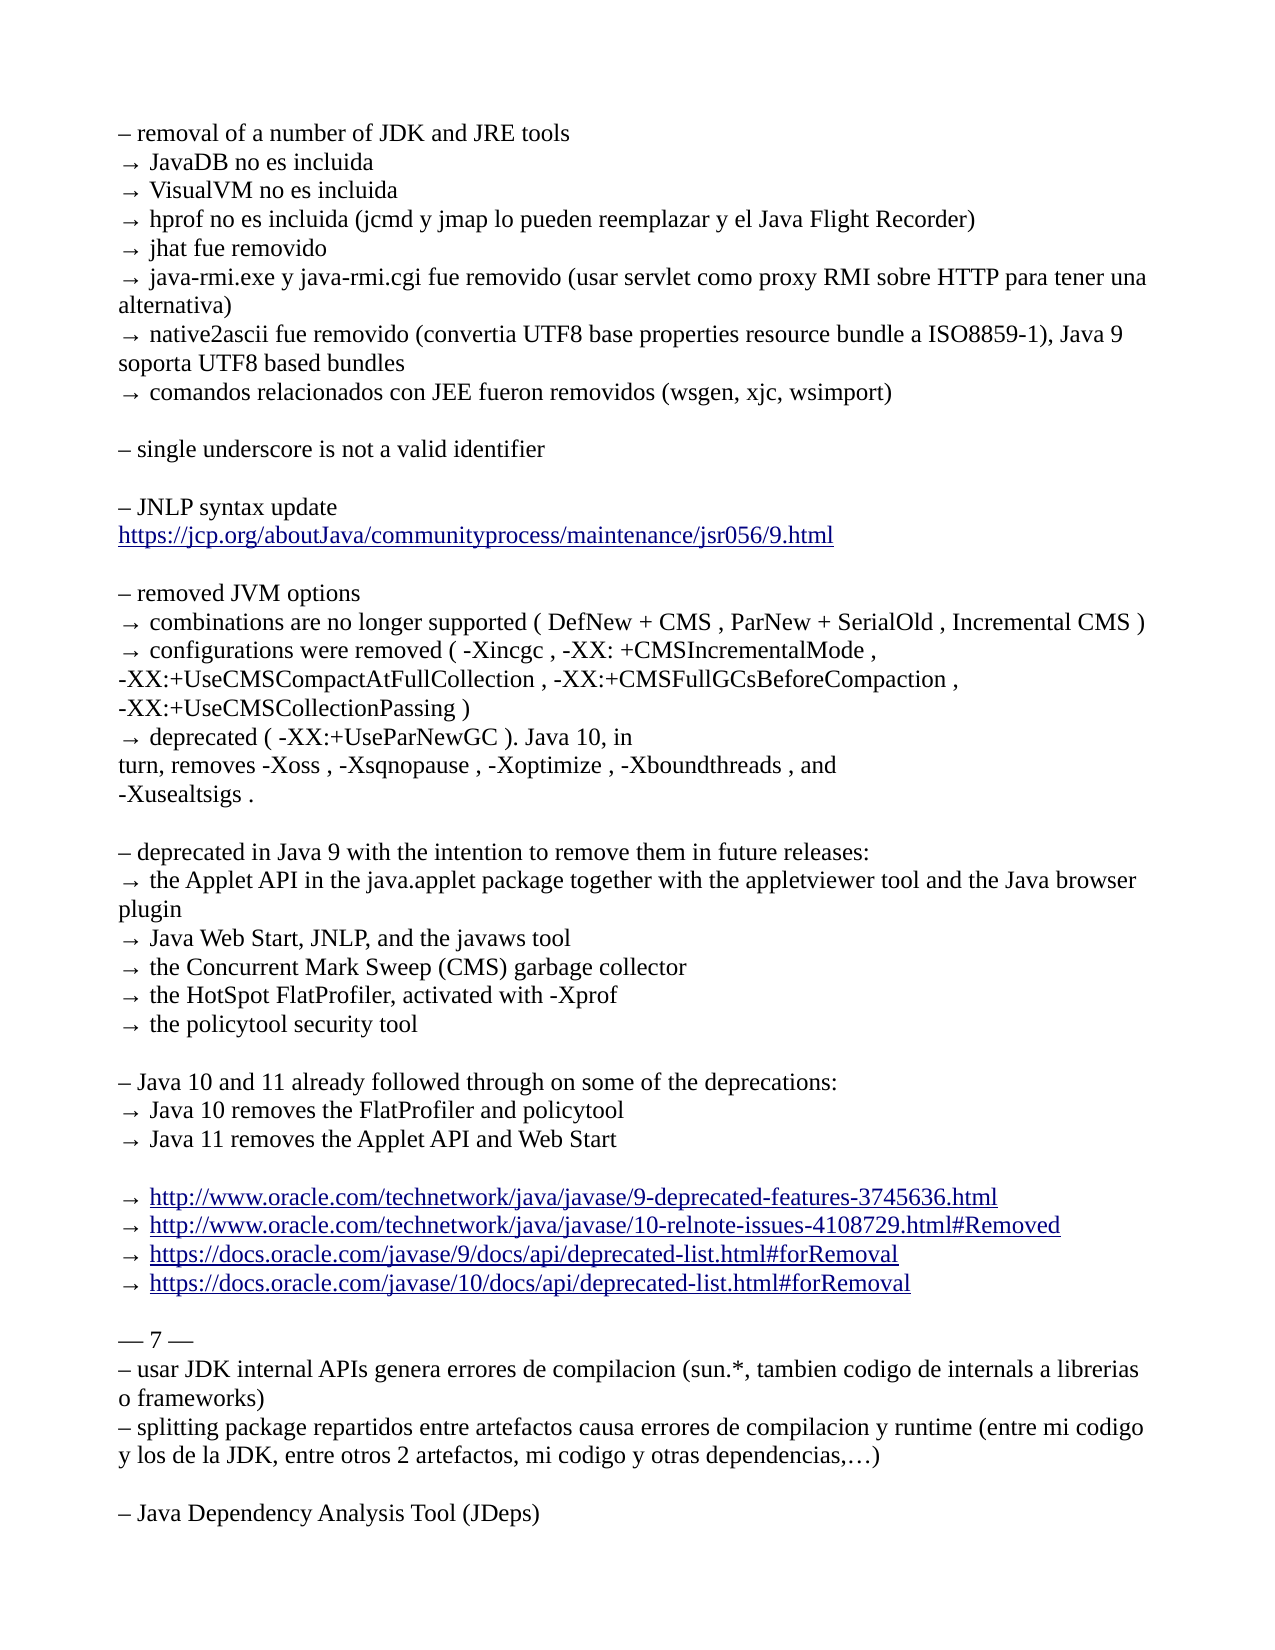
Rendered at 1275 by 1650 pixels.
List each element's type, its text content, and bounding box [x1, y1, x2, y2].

text → https://docs.oracle.com/javase/10/docs/api/deprecated-list.html#forRemoval [118, 1268, 1157, 1297]
text → the Applet API in the java.applet package together with the appletviewer tool and the Java browser plugin [118, 866, 1157, 923]
text → combinations are no longer supported ( DefNew + CMS , ParNew + SerialOld , Incremental CMS ) [118, 607, 1157, 636]
text → JavaDB no es incluida [118, 147, 1157, 176]
text – usar JDK internal APIs genera errores de compilacion (sun.*, tambien codigo de internals a librerias o frameworks) [118, 1354, 1157, 1412]
text → http://www.oracle.com/technetwork/java/javase/10-relnote-issues-4108729.html#Removed [118, 1211, 1157, 1239]
text https://jcp.org/aboutJava/communityprocess/maintenance/jsr056/9.html [118, 521, 1157, 549]
text – deprecated in Java 9 with the intention to remove them in future releases: [118, 837, 1157, 866]
text -XX:+UseCMSCollectionPassing ) [118, 693, 1157, 722]
text → hprof no es incluida (jcmd y jmap lo pueden reemplazar y el Java Flight Recorder) [118, 204, 1157, 233]
text → the policytool security tool [118, 1009, 1157, 1038]
text → Java 11 removes the Applet API and Web Start [118, 1124, 1157, 1153]
text — 7 — [118, 1326, 1157, 1354]
text – Java 10 and 11 already followed through on some of the deprecations: [118, 1067, 1157, 1096]
text → configurations were removed ( -Xincgc , -XX: +CMSIncrementalMode , [118, 636, 1157, 664]
text – single underscore is not a valid identifier [118, 434, 1157, 463]
text → https://docs.oracle.com/javase/9/docs/api/deprecated-list.html#forRemoval [118, 1239, 1157, 1268]
text → native2ascii fue removido (convertia UTF8 base properties resource bundle a ISO8859-1), Java 9 soporta UTF8 based bundles [118, 319, 1157, 377]
text → jhat fue removido [118, 233, 1157, 262]
text → VisualVM no es incluida [118, 176, 1157, 204]
text → the Concurrent Mark Sweep (CMS) garbage collector [118, 952, 1157, 981]
text turn, removes -Xoss , -Xsqnopause , -Xoptimize , -Xboundthreads , and [118, 751, 1157, 779]
text → http://www.oracle.com/technetwork/java/javase/9-deprecated-features-3745636.html [118, 1182, 1157, 1211]
text -Xusealtsigs . [118, 779, 1157, 808]
text – removed JVM options [118, 578, 1157, 607]
text – removal of a number of JDK and JRE tools [118, 118, 1157, 147]
text -XX:+UseCMSCompactAtFullCollection , -XX:+CMSFullGCsBeforeCompaction , [118, 664, 1157, 693]
text → comandos relacionados con JEE fueron removidos (wsgen, xjc, wsimport) [118, 377, 1157, 406]
text → Java Web Start, JNLP, and the javaws tool [118, 923, 1157, 952]
text → java-rmi.exe y java-rmi.cgi fue removido (usar servlet como proxy RMI sobre HTTP para tener una alternativa) [118, 262, 1157, 319]
text – splitting package repartidos entre artefactos causa errores de compilacion y runtime (entre mi codigo y los de la JDK, entre otros 2 artefactos, mi codigo y otras dependencias,…) [118, 1412, 1157, 1469]
text → deprecated ( -XX:+UseParNewGC ). Java 10, in [118, 722, 1157, 751]
text → the HotSpot FlatProfiler, activated with -Xprof [118, 981, 1157, 1009]
text – Java Dependency Analysis Tool (JDeps) [118, 1498, 1157, 1527]
text – JNLP syntax update [118, 492, 1157, 521]
text → Java 10 removes the FlatProfiler and policytool [118, 1096, 1157, 1124]
